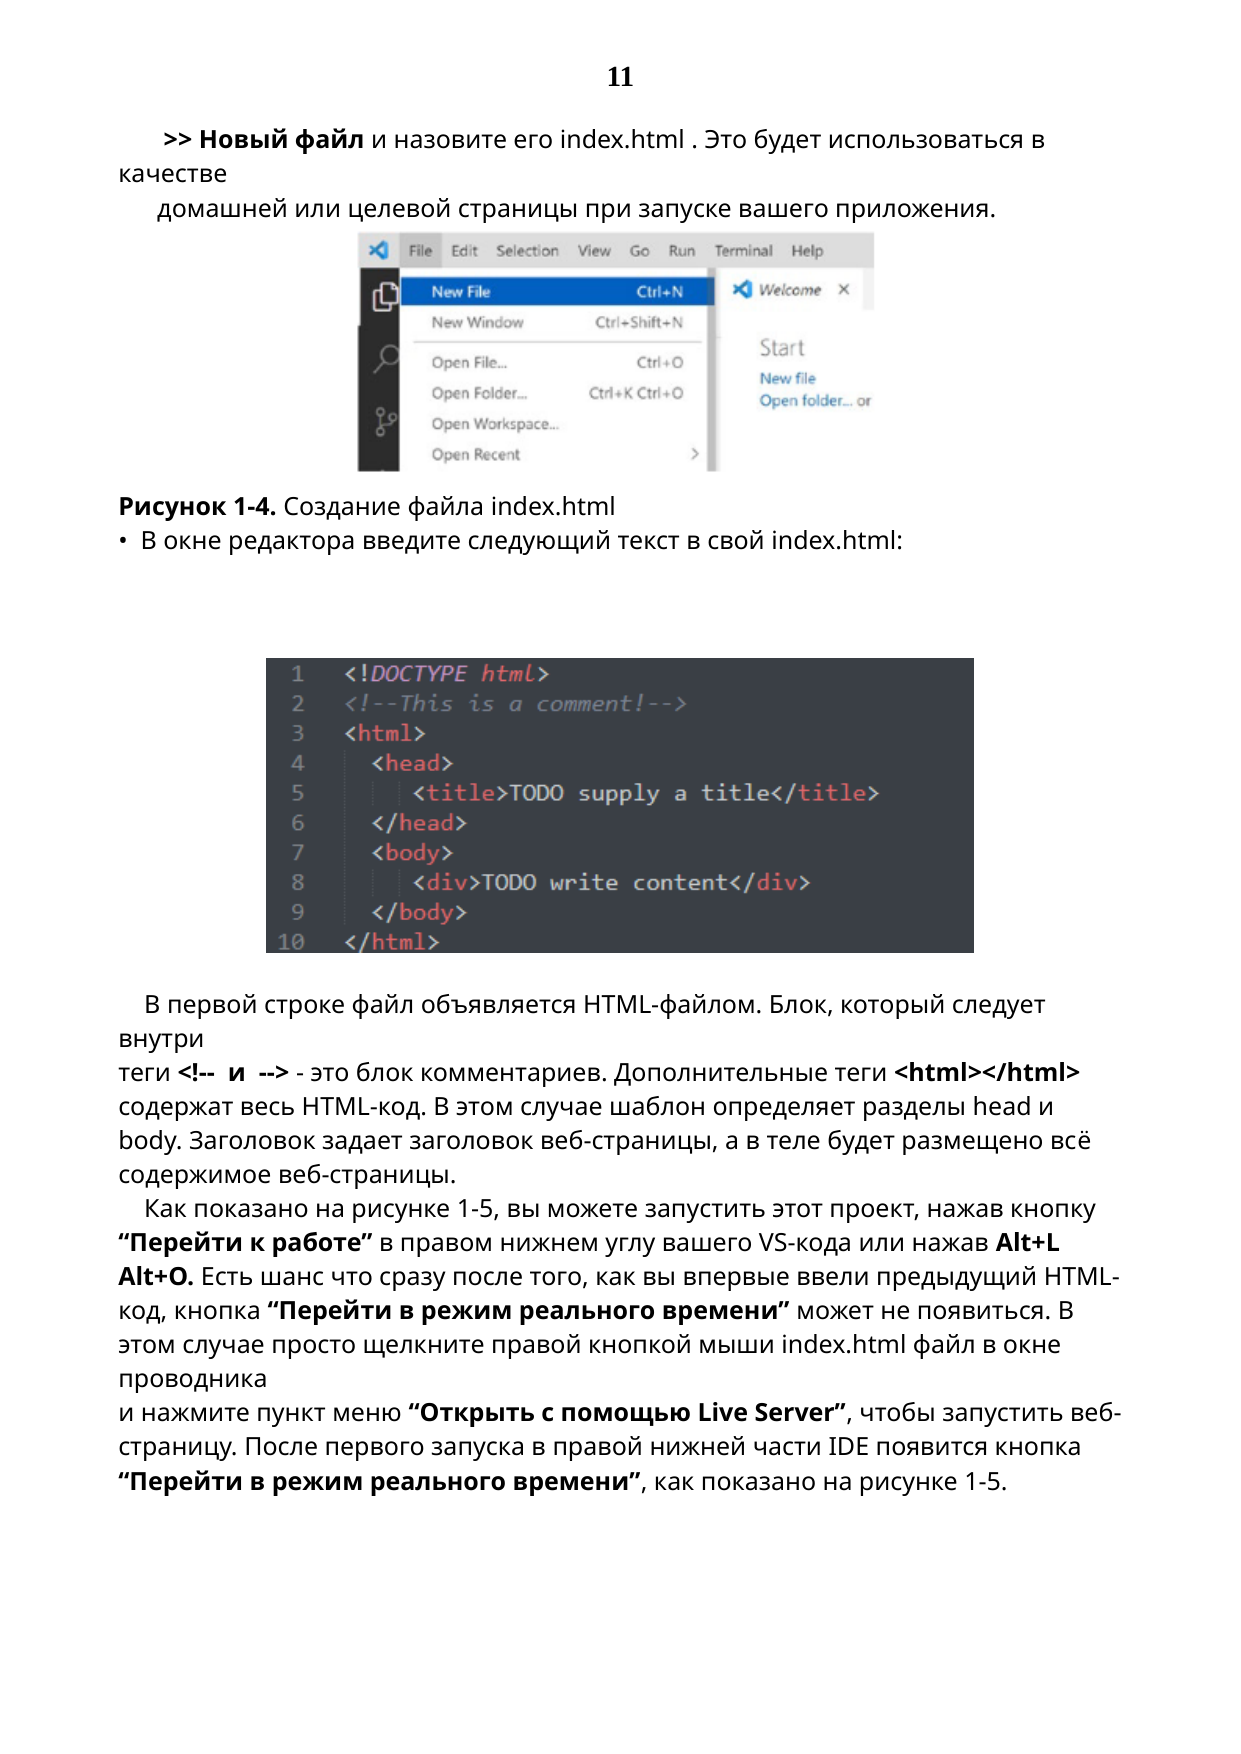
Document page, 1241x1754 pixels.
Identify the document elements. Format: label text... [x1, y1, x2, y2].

text домашней или целевой страницы при запуске вашего приложения. [118, 190, 1122, 224]
text >> Новый файл и назовите его index.html . Это будет использоваться в качестве [118, 122, 1122, 190]
text • В окне редактора введите следующий текст в свой index.html: [118, 522, 1122, 556]
picture [350, 224, 890, 489]
text В первой строке файл объявляется HTML-файлом. Блок, который следует внутри [118, 986, 1122, 1054]
text Рисунок 1-4. Создание файла index.html [118, 489, 1122, 522]
text и нажмите пункт меню “Открыть с помощью Live Server”, чтобы запустить веб-страницу. После первого запуска в правой нижней части IDE появится кнопка “Перейти в режим реального времени”, как показано на рисунке 1-5. [118, 1395, 1122, 1497]
text теги <!-- и --> - это блок комментариев. Дополнительные теги <html></html> содержат весь HTML-код. В этом случае шаблон определяет разделы head и body. Заголовок задает заголовок веб-страницы, а в теле будет размещено всё содержимое веб-страницы. [118, 1054, 1122, 1191]
picture [266, 658, 974, 953]
text Как показано на рисунке 1-5, вы можете запустить этот проект, нажав кнопку “Перейти к работе” в правом нижнем углу вашего VS-кода или нажав Alt+L Alt+O. Есть шанс что сразу после того, как вы впервые ввели предыдущий HTML-код, кнопка “Перейти в режим реального времени” может не появиться. В этом случае просто щелкните правой кнопкой мыши index.html файл в окне проводника [118, 1191, 1122, 1395]
